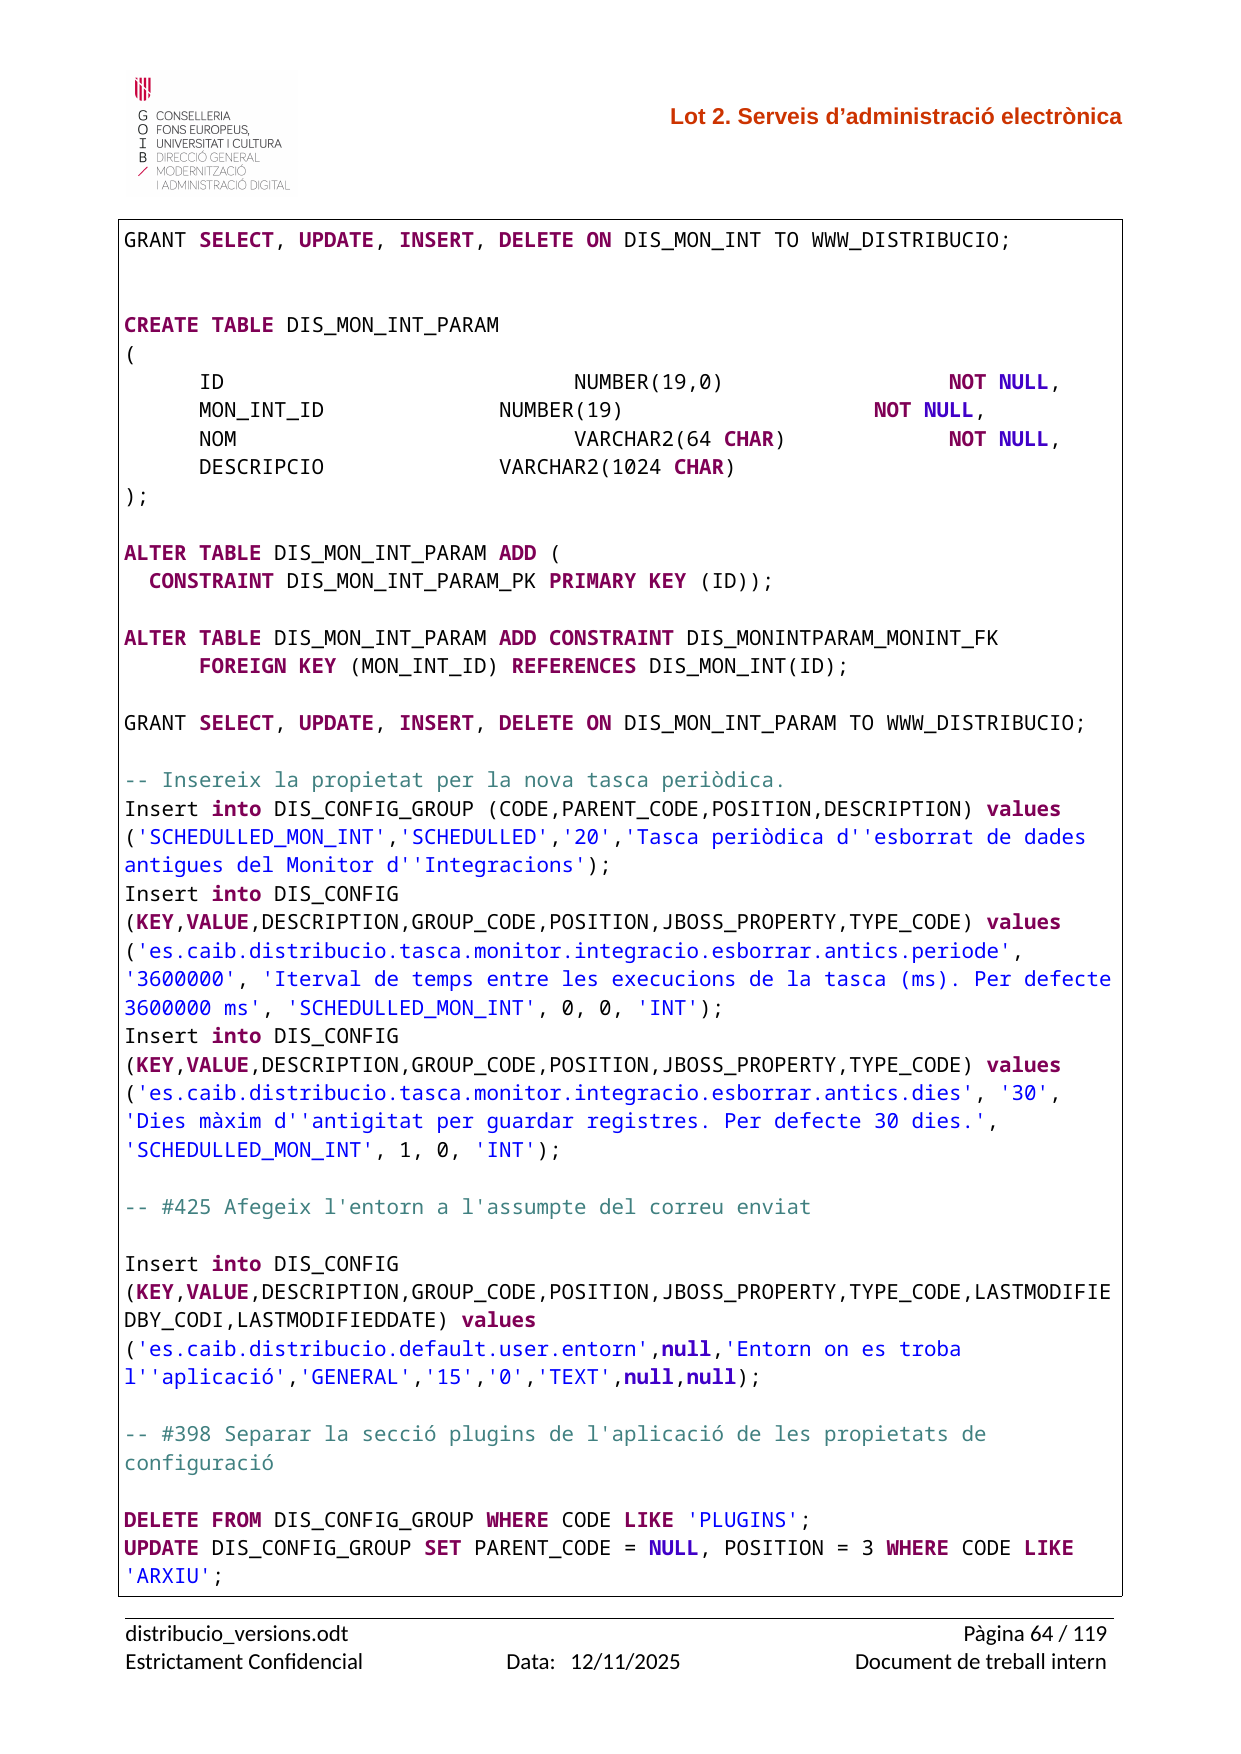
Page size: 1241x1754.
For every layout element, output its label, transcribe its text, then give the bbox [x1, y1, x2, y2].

table_header GRANT SELECT, UPDATE, INSERT, DELETE ON DIS_MON_INT TO WWW_DISTRIBUCIO; CREATE TABLE DIS_MON_INT_PARAM ( ID NUMBER(19,0) NOT NULL, MON_INT_ID NUMBER(19) NOT NULL, NOM VARCHAR2(64 CHAR) NOT NULL, DESCRIPCIO VARCHAR2(1024 CHAR) ); ALTER TABLE DIS_MON_INT_PARAM ADD ( CONSTRAINT DIS_MON_INT_PARAM_PK PRIMARY KEY (ID)); ALTER TABLE DIS_MON_INT_PARAM ADD CONSTRAINT DIS_MONINTPARAM_MONINT_FK FOREIGN KEY (MON_INT_ID) REFERENCES DIS_MON_INT(ID); GRANT SELECT, UPDATE, INSERT, DELETE ON DIS_MON_INT_PARAM TO WWW_DISTRIBUCIO; -- Insereix la propietat per la nova tasca periòdica. Insert into DIS_CONFIG_GROUP (CODE,PARENT_CODE,POSITION,DESCRIPTION) values ('SCHEDULLED_MON_INT','SCHEDULLED','20','Tasca periòdica d''esborrat de dades antigues del Monitor d''Integracions'); Insert into DIS_CONFIG (KEY,VALUE,DESCRIPTION,GROUP_CODE,POSITION,JBOSS_PROPERTY,TYPE_CODE) values ('es.caib.distribucio.tasca.monitor.integracio.esborrar.antics.periode', '3600000', 'Iterval de temps entre les execucions de la tasca (ms). Per defecte 3600000 ms', 'SCHEDULLED_MON_INT', 0, 0, 'INT'); Insert into DIS_CONFIG (KEY,VALUE,DESCRIPTION,GROUP_CODE,POSITION,JBOSS_PROPERTY,TYPE_CODE) values ('es.caib.distribucio.tasca.monitor.integracio.esborrar.antics.dies', '30', 'Dies màxim d''antigitat per guardar registres. Per defecte 30 dies.', 'SCHEDULLED_MON_INT', 1, 0, 'INT'); -- #425 Afegeix l'entorn a l'assumpte del correu enviat Insert into DIS_CONFIG (KEY,VALUE,DESCRIPTION,GROUP_CODE,POSITION,JBOSS_PROPERTY,TYPE_CODE,LASTMODIFIEDBY_CODI,LASTMODIFIEDDATE) values ('es.caib.distribucio.default.user.entorn',null,'Entorn on es troba l''aplicació','GENERAL','15','0','TEXT',null,null); -- #398 Separar la secció plugins de l'aplicació de les propietats de configuració DELETE FROM DIS_CONFIG_GROUP WHERE CODE LIKE 'PLUGINS'; UPDATE DIS_CONFIG_GROUP SET PARENT_CODE = NULL, POSITION = 3 WHERE CODE LIKE 'ARXIU'; [119, 220, 1122, 1596]
picture [126, 70, 299, 197]
